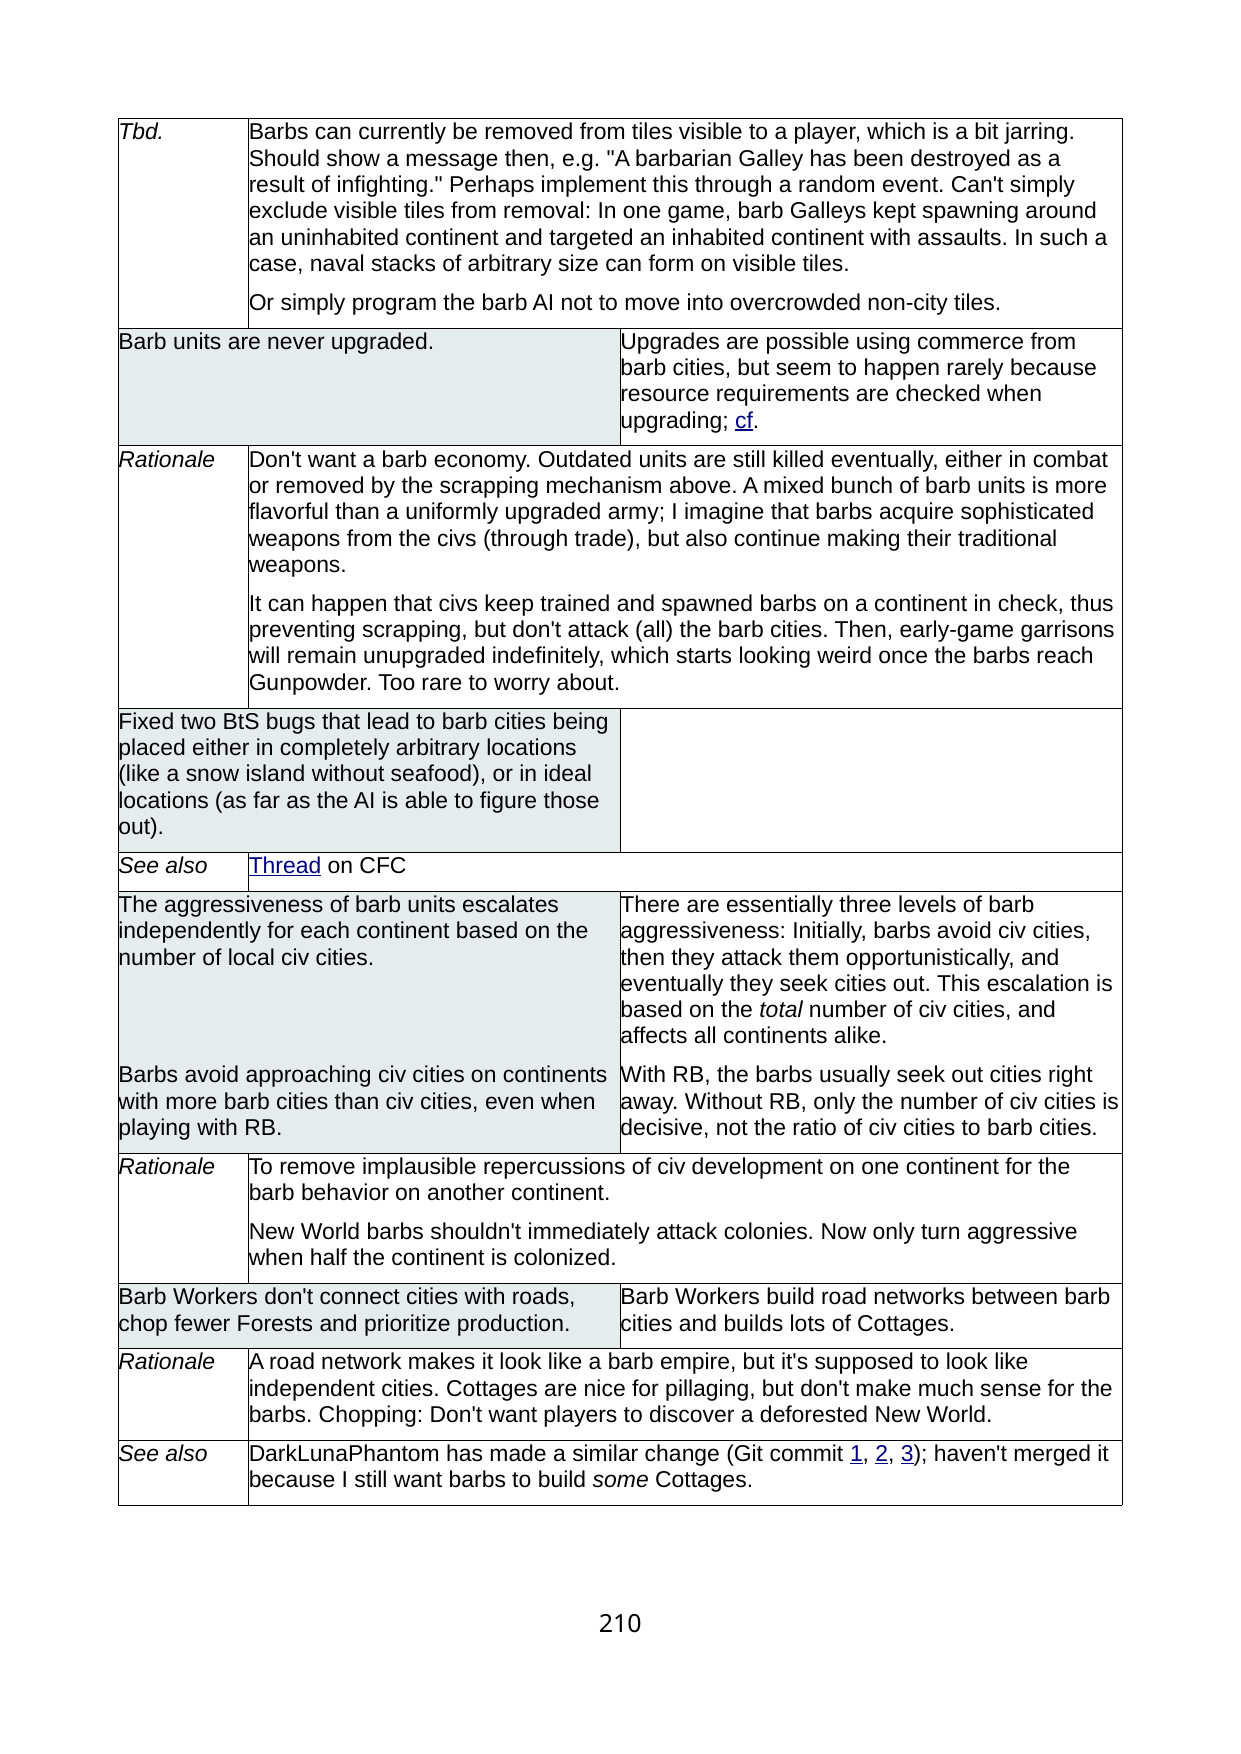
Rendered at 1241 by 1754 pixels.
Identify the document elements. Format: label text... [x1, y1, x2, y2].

table_cell Barbs can currently be removed from tiles visible to a player, which is a bit jarring. Should show a message then, e.g. "A barbarian Galley has been destroyed as a result of infighting." Perhaps implement this through a random event. Can't simply exclude visible tiles from removal: In one game, barb Galleys kept spawning around an uninhabited continent and targeted an inhabited continent with assaults. In such a case, naval stacks of arbitrary size can form on visible tiles. Or simply program the barb AI not to move into overcrowded non-city tiles. [249, 119, 1122, 327]
table_cell Thread on CFC [249, 853, 1122, 891]
table_cell Rationale [119, 1349, 248, 1440]
table_cell Rationale [119, 1154, 248, 1283]
table_cell Barb Workers build road networks between barb cities and builds lots of Cottages. [621, 1284, 1122, 1348]
table_cell Don't want a barb economy. Outdated units are still killed eventually, either in combat or removed by the scrapping mechanism above. A mixed bunch of barb units is more flavorful than a uniformly upgraded army; I imagine that barbs acquire sophisticated weapons from the civs (through trade), but also continue making their traditional weapons. It can happen that civs keep trained and spawned barbs on a continent in check, thus preventing scrapping, but don't attack (all) the barb cities. Then, early-game garrisons will remain unupgraded indefinitely, which starts looking weird once the barbs reach Gunpowder. Too rare to worry about. [249, 446, 1122, 707]
table_cell There are essentially three levels of barb aggressiveness: Initially, barbs avoid civ cities, then they attack them opportunistically, and eventually they seek cities out. This escalation is based on the total number of civ cities, and affects all continents alike. With RB, the barbs usually seek out cities right away. Without RB, only the number of civ cities is decisive, not the ratio of civ cities to barb cities. [621, 892, 1122, 1153]
table_cell To remove implausible repercussions of civ development on one continent for the barb behavior on another continent. New World barbs shouldn't immediately attack colonies. Now only turn aggressive when half the continent is colonized. [249, 1154, 1122, 1283]
table_cell Barb Workers don't connect cities with roads, chop fewer Forests and prioritize production. [119, 1284, 620, 1348]
table_cell Upgrades are possible using commerce from barb cities, but seem to happen rarely because resource requirements are checked when upgrading; cf. [621, 329, 1122, 445]
table_cell Barb units are never upgraded. [119, 329, 620, 445]
table_cell See also [119, 1441, 248, 1505]
table_cell A road network makes it look like a barb empire, but it's supposed to look like independent cities. Cottages are nice for pillaging, but don't make much sense for the barbs. Chopping: Don't want players to discover a deforested New World. [249, 1349, 1122, 1440]
table_cell The aggressiveness of barb units escalates independently for each continent based on the number of local civ cities. Barbs avoid approaching civ cities on continents with more barb cities than civ cities, even when playing with RB. [119, 892, 620, 1153]
table_cell DarkLunaPhantom has made a similar change (Git commit 1, 2, 3); haven't merged it because I still want barbs to build some Cottages. [249, 1441, 1122, 1505]
table_cell See also [119, 853, 248, 891]
table_cell [621, 709, 1122, 852]
table_cell Rationale [119, 446, 248, 707]
table_cell Tbd. [119, 119, 248, 327]
table_cell Fixed two BtS bugs that lead to barb cities being placed either in completely arbitrary locations (like a snow island without seafood), or in ideal locations (as far as the AI is able to figure those out). [119, 709, 620, 852]
